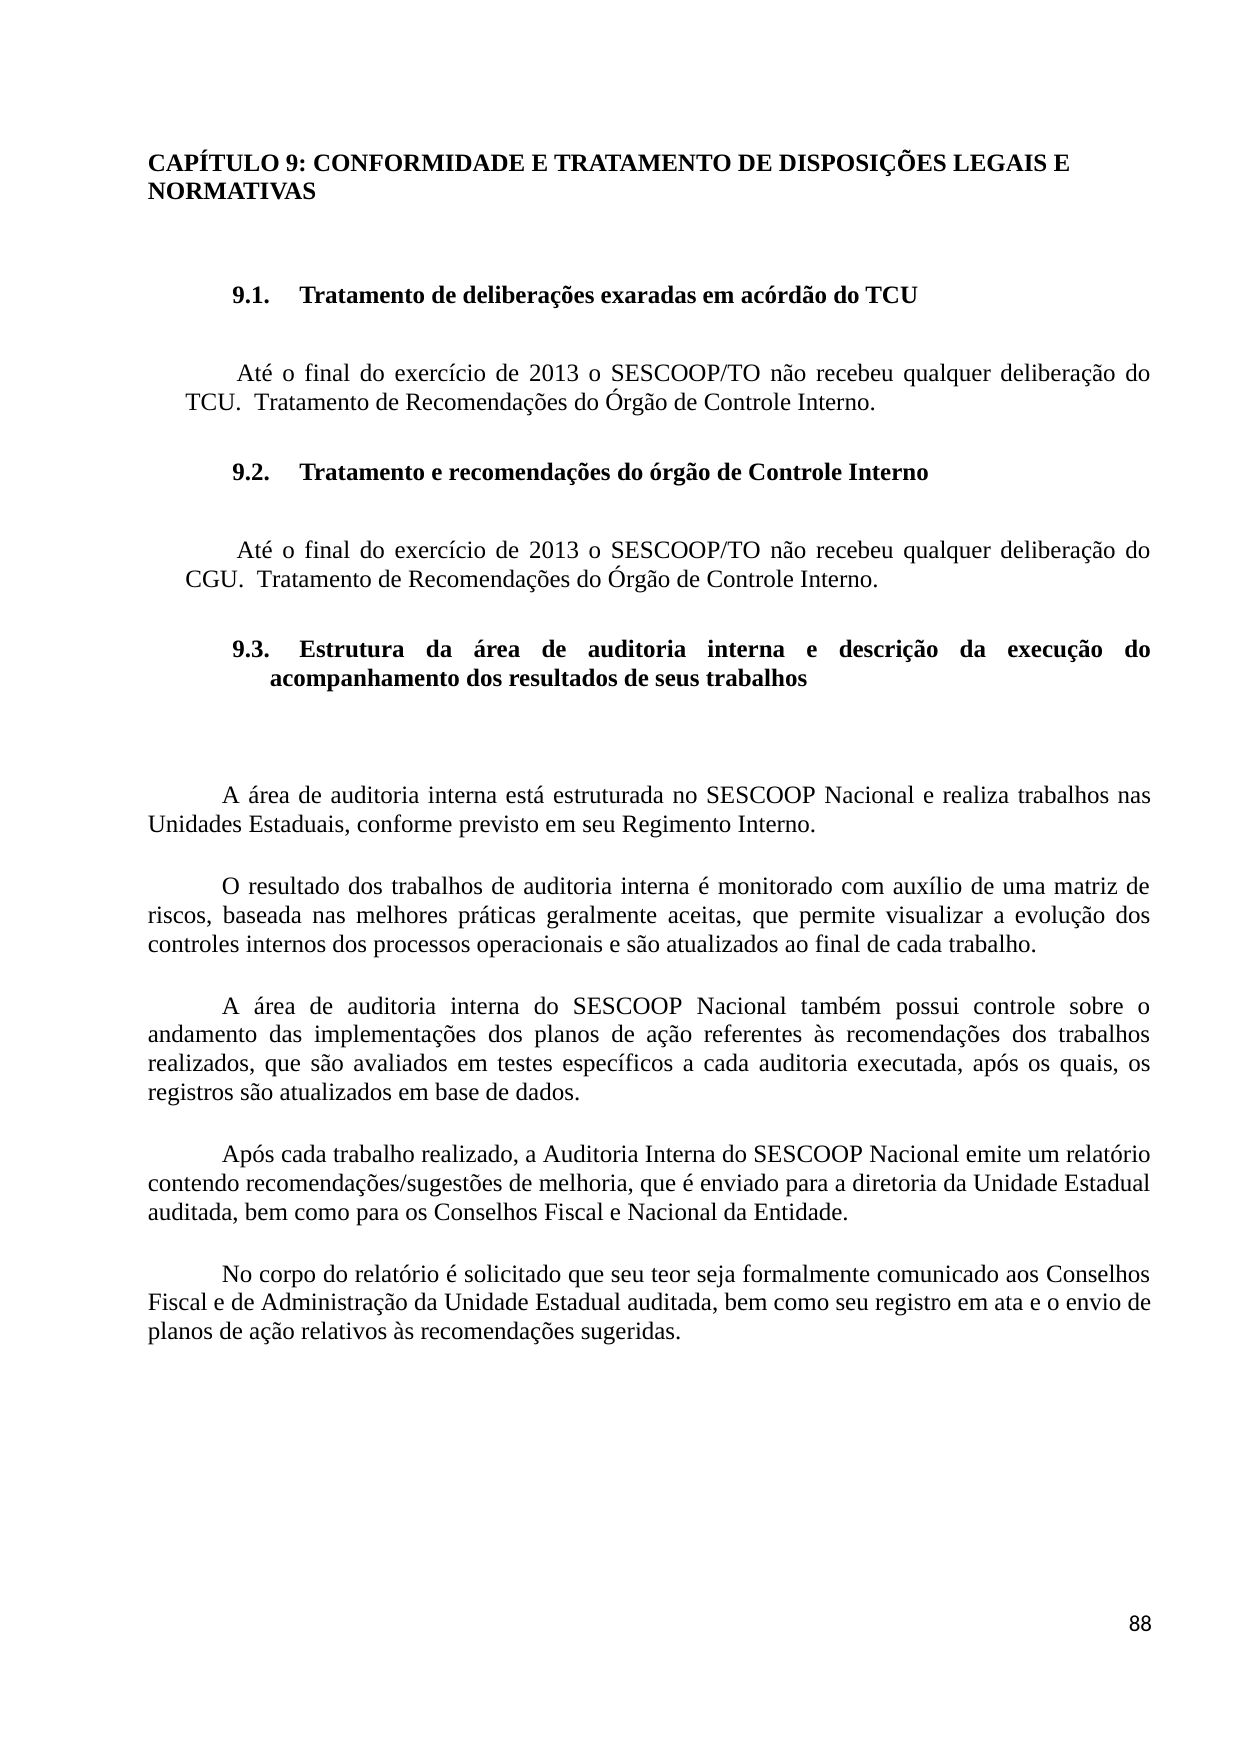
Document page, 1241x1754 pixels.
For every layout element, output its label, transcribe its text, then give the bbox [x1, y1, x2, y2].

list Até o final do exercício de 2013 o SESCOOP/TO não recebeu qualquer deliberação do CGU. Tratamento de Recomendações do Órgão de Controle Interno. [185, 535, 1152, 593]
list Estrutura da área de auditoria interna e descrição da execução do acompanhamento dos resultados de seus trabalhos [232, 634, 1152, 691]
text CAPÍTULO 9: CONFORMIDADE E TRATAMENTO DE DISPOSIÇÕES LEGAIS E NORMATIVAS [148, 148, 1152, 205]
list Tratamento e recomendações do órgão de Controle Interno [232, 457, 1152, 486]
text No corpo do relatório é solicitado que seu teor seja formalmente comunicado aos Conselhos Fiscal e de Administração da Unidade Estadual auditada, bem como seu registro em ata e o envio de planos de ação relativos às recomendações sugeridas. [148, 1259, 1152, 1345]
list Tratamento de deliberações exaradas em acórdão do TCU [232, 280, 1152, 308]
text A área de auditoria interna está estruturada no SESCOOP Nacional e realiza trabalhos nas Unidades Estaduais, conforme previsto em seu Regimento Interno. [148, 780, 1152, 838]
text Após cada trabalho realizado, a Auditoria Interna do SESCOOP Nacional emite um relatório contendo recomendações/sugestões de melhoria, que é enviado para a diretoria da Unidade Estadual auditada, bem como para os Conselhos Fiscal e Nacional da Entidade. [148, 1139, 1152, 1225]
text A área de auditoria interna do SESCOOP Nacional também possui controle sobre o andamento das implementações dos planos de ação referentes às recomendações dos trabalhos realizados, que são avaliados em testes específicos a cada auditoria executada, após os quais, os registros são atualizados em base de dados. [148, 991, 1152, 1106]
text O resultado dos trabalhos de auditoria interna é monitorado com auxílio de uma matriz de riscos, baseada nas melhores práticas geralmente aceitas, que permite visualizar a evolução dos controles internos dos processos operacionais e são atualizados ao final de cada trabalho. [148, 871, 1152, 957]
list Até o final do exercício de 2013 o SESCOOP/TO não recebeu qualquer deliberação do TCU. Tratamento de Recomendações do Órgão de Controle Interno. [185, 358, 1152, 416]
